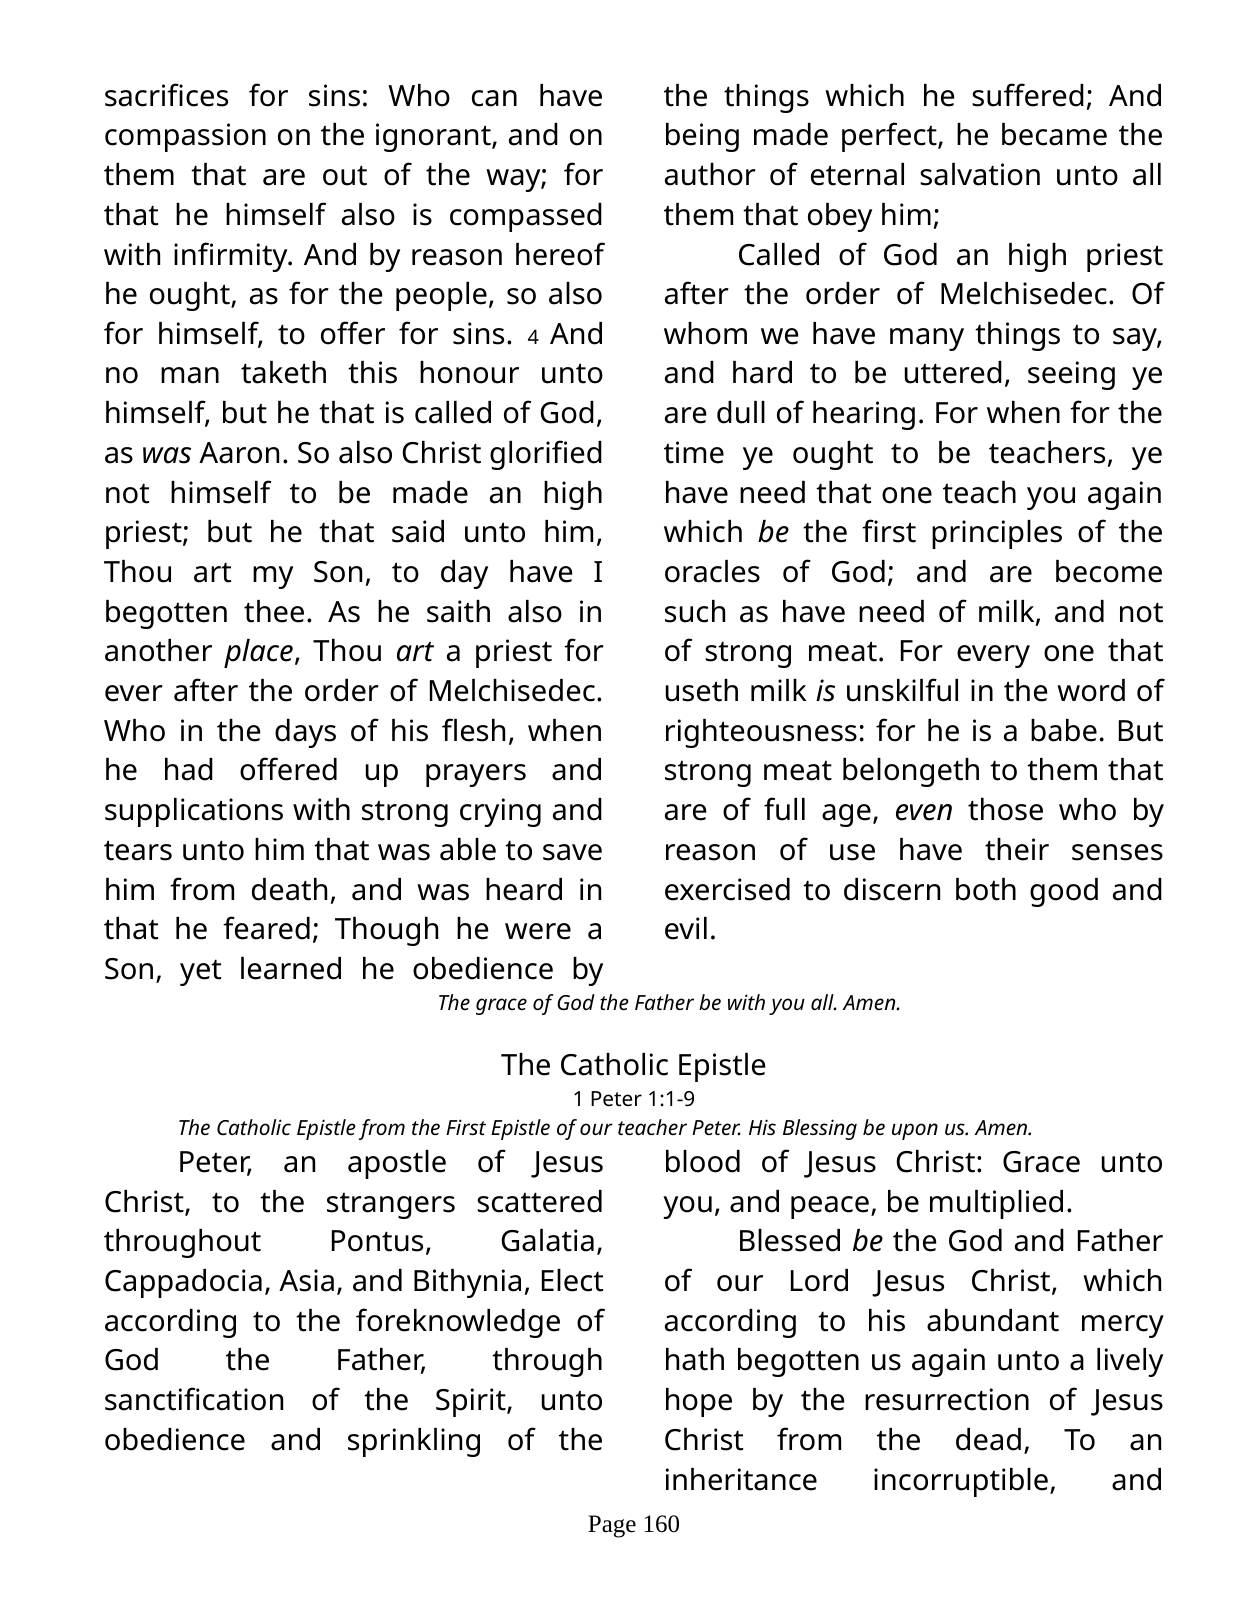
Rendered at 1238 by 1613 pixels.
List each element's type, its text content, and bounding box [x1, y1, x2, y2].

text The grace of God the Father be with you all. Amen. [103, 988, 1164, 1016]
text blood of Jesus Christ: Grace unto you, and peace, be multiplied. [663, 1141, 1164, 1221]
text Blessed be the God and Father of our Lord Jesus Christ, which according to his abundant mercy hath begotten us again unto a lively hope by the resurrection of Jesus Christ from the dead, To an inheritance incorruptible, and [663, 1221, 1164, 1498]
text the things which he suffered; And being made perfect, he became the author of eternal salvation unto all them that obey him; [663, 75, 1164, 234]
text Peter, an apostle of Jesus Christ, to the strangers scattered throughout Pontus, Galatia, Cappadocia, Asia, and Bithynia, Elect according to the foreknowledge of God the Father, through sanctification of the Spirit, unto obedience and sprinkling of the [103, 1141, 604, 1459]
text Called of God an high priest after the order of Melchisedec. Of whom we have many things to say, and hard to be uttered, seeing ye are dull of hearing. For when for the time ye ought to be teachers, ye have need that one teach you again which be the first principles of the oracles of God; and are become such as have need of milk, and not of strong meat. For every one that useth milk is unskilful in the word of righteousness: for he is a babe. But strong meat belongeth to them that are of full age, even those who by reason of use have their senses exercised to discern both good and evil. [663, 234, 1164, 948]
text The Catholic Epistle [103, 1045, 1164, 1084]
text sacrifices for sins: Who can have compassion on the ignorant, and on them that are out of the way; for that he himself also is compassed with infirmity. And by reason hereof he ought, as for the people, so also for himself, to offer for sins. 4 And no man taketh this honour unto himself, but he that is called of God, as was Aaron. So also Christ glorified not himself to be made an high priest; but he that said unto him, Thou art my Son, to day have I begotten thee. As he saith also in another place, Thou art a priest for ever after the order of Melchisedec. Who in the days of his flesh, when he had offered up prayers and supplications with strong crying and tears unto him that was able to save him from death, and was heard in that he feared; Though he were a Son, yet learned he obedience by [103, 75, 604, 988]
text 1 Peter 1:1-9 [103, 1084, 1164, 1113]
text The Catholic Epistle from the First Epistle of our teacher Peter. His Blessing be upon us. Amen. [103, 1113, 1164, 1141]
